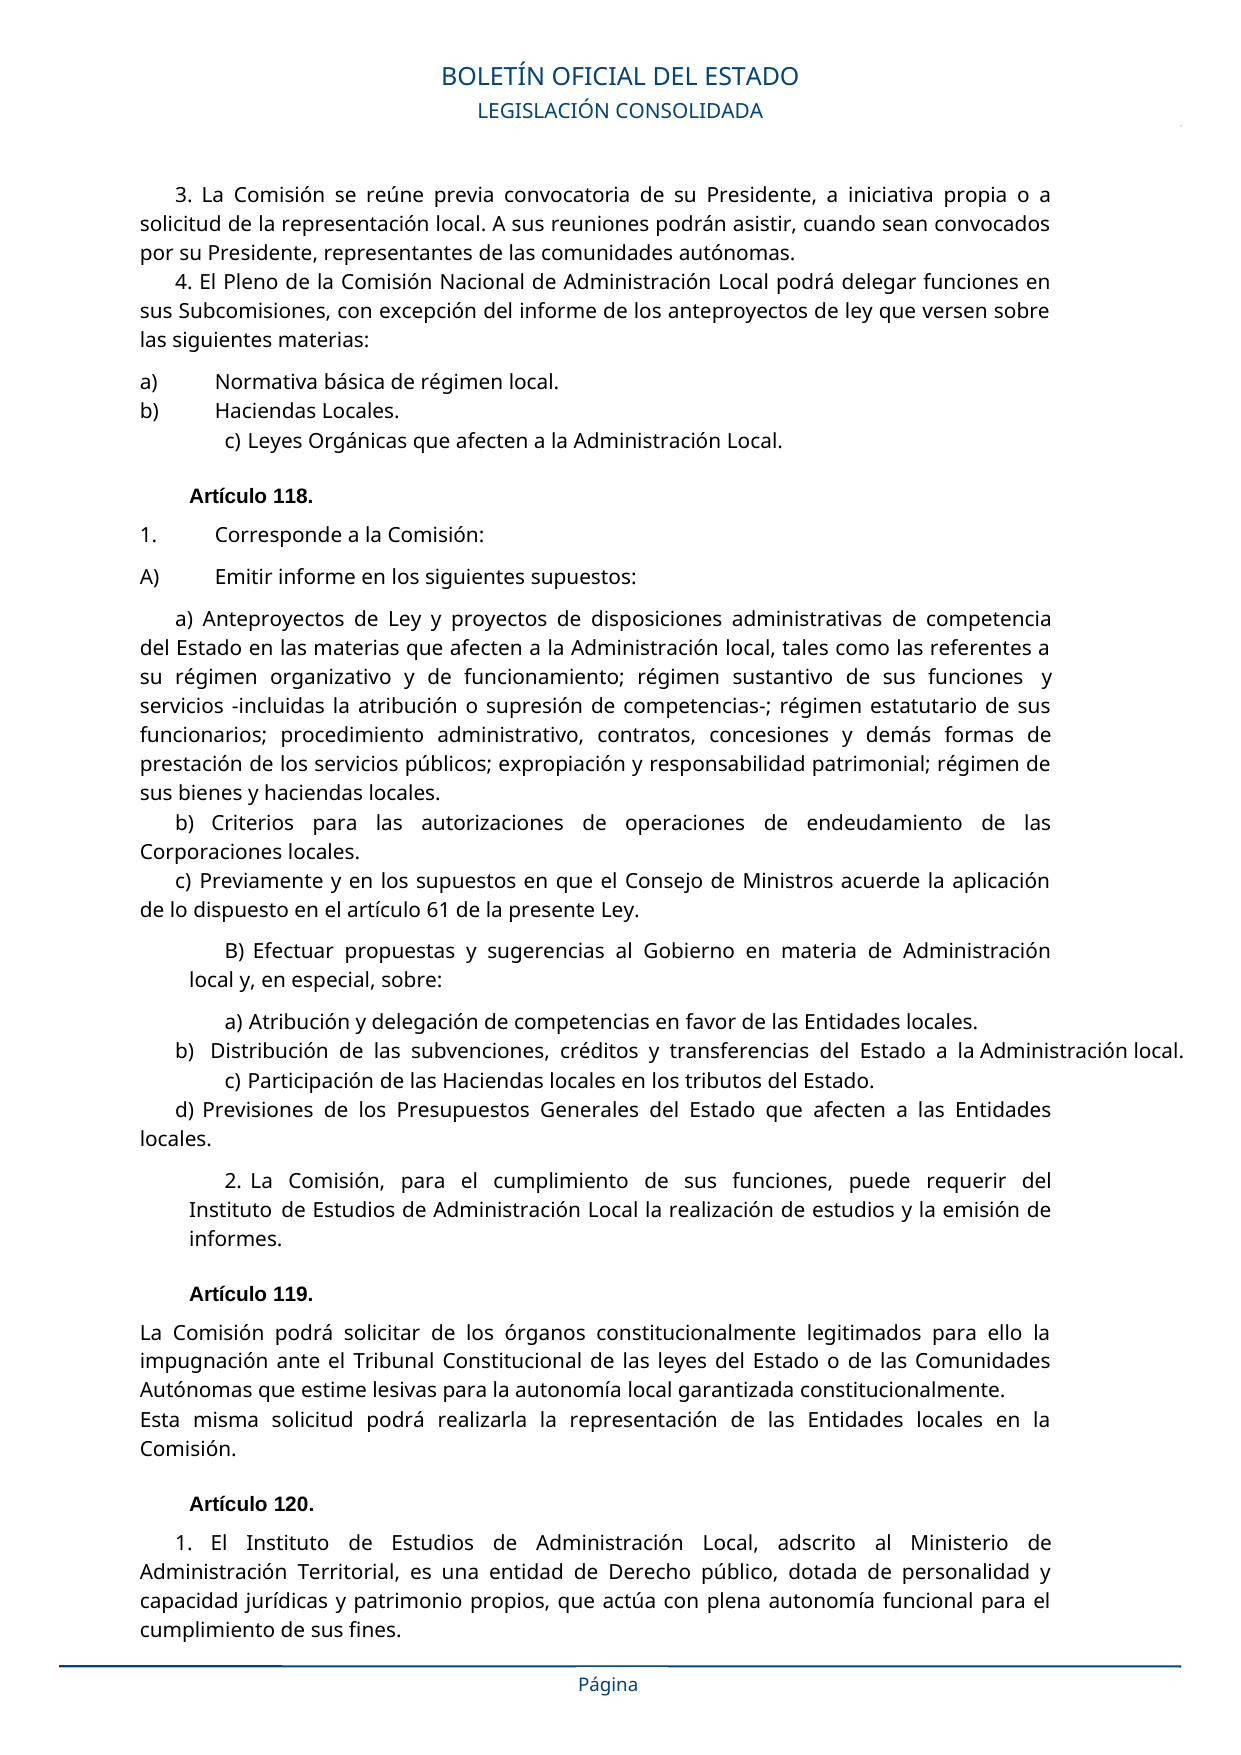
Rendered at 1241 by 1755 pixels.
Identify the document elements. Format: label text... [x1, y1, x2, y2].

list Participación de las Haciendas locales en los tributos del Estado. [224, 1066, 1184, 1094]
list Anteproyectos de Ley y proyectos de disposiciones administrativas de competencia del Estado en las materias que afecten a la Administración local, tales como las referentes a su régimen organizativo y de funcionamiento; régimen sustantivo de sus funciones y servicios -incluidas la atribución o supresión de competencias-; régimen estatutario de sus funcionarios; procedimiento administrativo, contratos, concesiones y demás formas de prestación de los servicios públicos; expropiación y responsabilidad patrimonial; régimen de sus bienes y haciendas locales. [139, 604, 1052, 807]
list Leyes Orgánicas que afecten a la Administración Local. [224, 426, 1184, 454]
text La Comisión podrá solicitar de los órganos constitucionalmente legitimados para ello la impugnación ante el Tribunal Constitucional de las leyes del Estado o de las Comunidades Autónomas que estime lesivas para la autonomía local garantizada constitucionalmente. [139, 1318, 1052, 1404]
subtitle Artículo 118. [189, 484, 1184, 508]
list El Instituto de Estudios de Administración Local, adscrito al Ministerio de Administración Territorial, es una entidad de Derecho público, dotada de personalidad y capacidad jurídicas y patrimonio propios, que actúa con plena autonomía funcional para el cumplimiento de sus fines. [139, 1528, 1052, 1643]
list Efectuar propuestas y sugerencias al Gobierno en materia de Administración local y, en especial, sobre: [189, 936, 1052, 994]
list La Comisión, para el cumplimiento de sus funciones, puede requerir del Instituto de Estudios de Administración Local la realización de estudios y la emisión de informes. [189, 1166, 1052, 1252]
text Esta misma solicitud podrá realizarla la representación de las Entidades locales en la Comisión. [139, 1405, 1052, 1462]
list Corresponde a la Comisión: [139, 521, 1184, 549]
subtitle Artículo 120. [189, 1492, 1184, 1516]
list Previsiones de los Presupuestos Generales del Estado que afecten a las Entidades locales. [139, 1095, 1052, 1153]
list Distribución de las subvenciones, créditos y transferencias del Estado a la Administración local. [139, 1037, 1184, 1065]
list La Comisión se reúne previa convocatoria de su Presidente, a iniciativa propia o a solicitud de la representación local. A sus reuniones podrán asistir, cuando sean convocados por su Presidente, representantes de las comunidades autónomas. [139, 180, 1052, 267]
list Emitir informe en los siguientes supuestos: [139, 562, 1184, 591]
list Haciendas Locales. [139, 397, 1184, 425]
list El Pleno de la Comisión Nacional de Administración Local podrá delegar funciones en sus Subcomisiones, con excepción del informe de los anteproyectos de ley que versen sobre las siguientes materias: [139, 267, 1052, 354]
list Normativa básica de régimen local. [139, 367, 1184, 396]
list Previamente y en los supuestos en que el Consejo de Ministros acuerde la aplicación de lo dispuesto en el artículo 61 de la presente Ley. [139, 866, 1052, 923]
subtitle Artículo 119. [189, 1282, 1184, 1306]
list Atribución y delegación de competencias en favor de las Entidades locales. [224, 1007, 1184, 1036]
list Criterios para las autorizaciones de operaciones de endeudamiento de las Corporaciones locales. [139, 808, 1052, 865]
